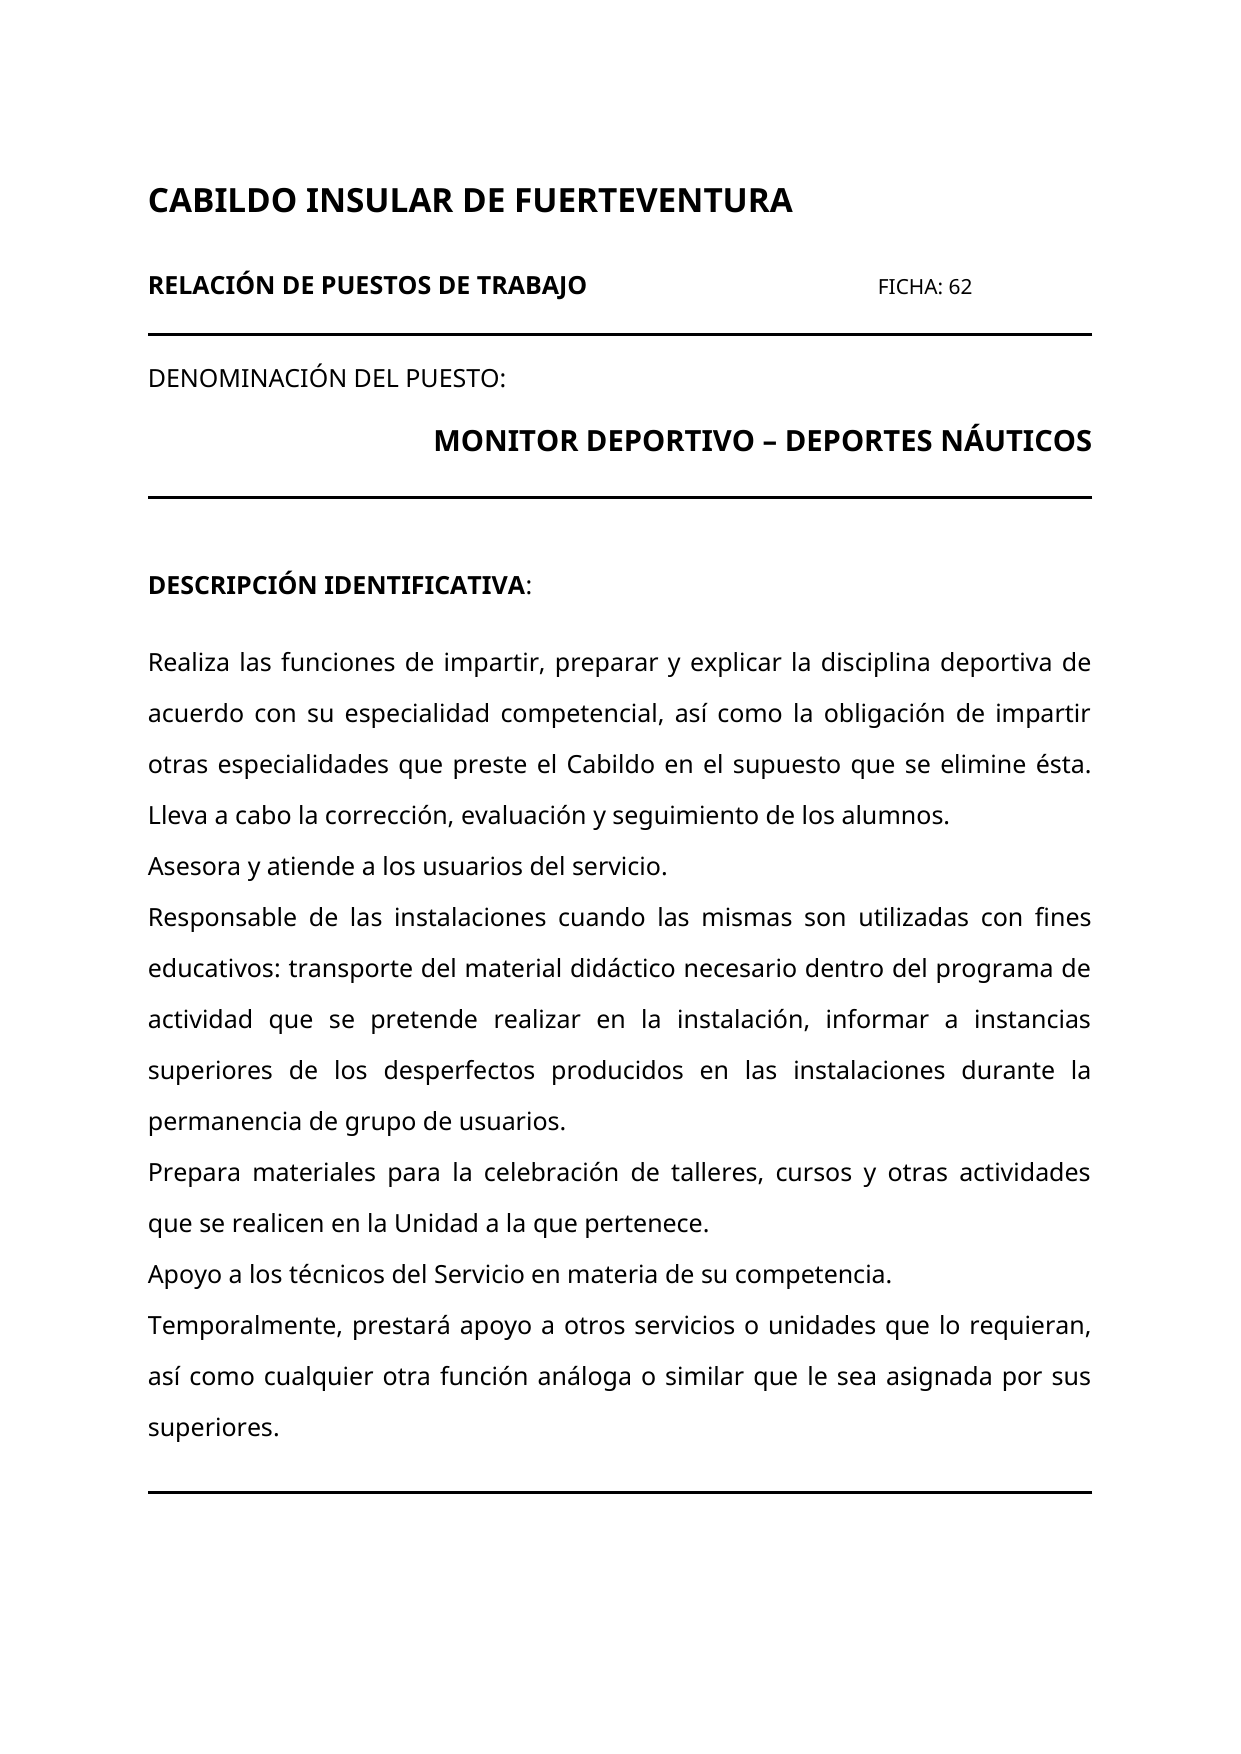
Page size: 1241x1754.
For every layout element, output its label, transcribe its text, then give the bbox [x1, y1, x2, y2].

text Asesora y atiende a los usuarios del servicio. [148, 848, 1092, 882]
text RELACIÓN DE PUESTOS DE TRABAJO FICHA: 62 [148, 268, 1092, 302]
text MONITOR DEPORTIVO – DEPORTES NÁUTICOS [177, 420, 1092, 459]
text Apoyo a los técnicos del Servicio en materia de su competencia. [148, 1257, 1092, 1291]
text Responsable de las instalaciones cuando las mismas son utilizadas con fines educativos: transporte del material didáctico necesario dentro del programa de actividad que se pretende realizar en la instalación, informar a instancias superiores de los desperfectos producidos en las instalaciones durante la permanencia de grupo de usuarios. [148, 899, 1092, 1138]
text Prepara materiales para la celebración de talleres, cursos y otras actividades que se realicen en la Unidad a la que pertenece. [148, 1154, 1092, 1240]
text Temporalmente, prestará apoyo a otros servicios o unidades que lo requieran, así como cualquier otra función análoga o similar que le sea asignada por sus superiores. [148, 1308, 1092, 1444]
text DESCRIPCIÓN IDENTIFICATIVA: [148, 567, 1092, 602]
text DENOMINACIÓN DEL PUESTO: [148, 361, 1092, 395]
text CABILDO INSULAR DE FUERTEVENTURA [148, 177, 1092, 223]
text Realiza las funciones de impartir, preparar y explicar la disciplina deportiva de acuerdo con su especialidad competencial, así como la obligación de impartir otras especialidades que preste el Cabildo en el supuesto que se elimine ésta. Lleva a cabo la corrección, evaluación y seguimiento de los alumnos. [148, 644, 1092, 831]
